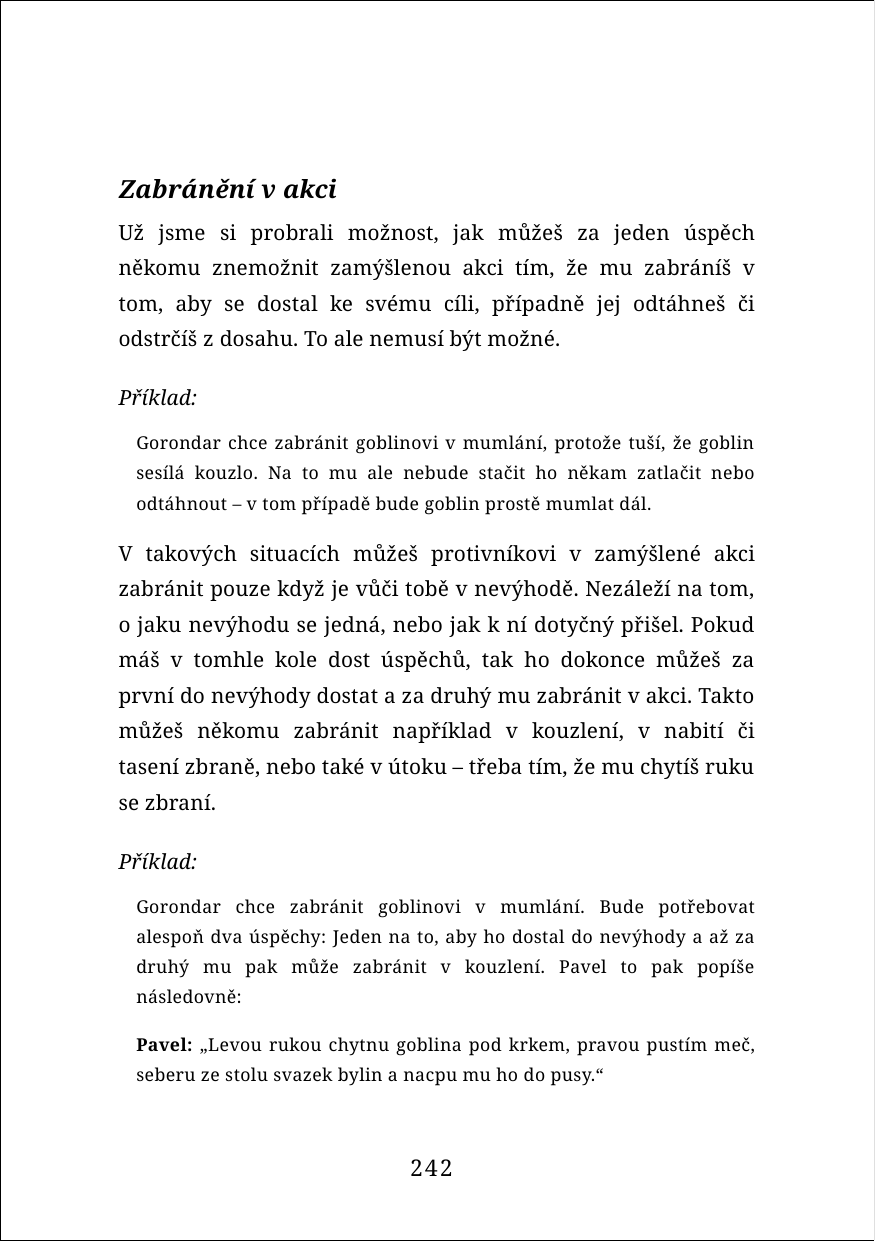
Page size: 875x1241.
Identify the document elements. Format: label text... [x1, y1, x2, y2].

subtitle Zabránění v akci [118, 172, 756, 206]
text Gorondar chce zabránit goblinovi v mumlání. Bude potřebovat alespoň dva úspěchy: Jeden na to, aby ho dostal do nevýhody a až za druhý mu pak může zabránit v kouzlení. Pavel to pak popíše následovně: [136, 894, 756, 1009]
text Už jsme si probrali možnost, jak můžeš za jeden úspěch někomu znemožnit zamýšlenou akci tím, že mu zabráníš v tom, aby se dostal ke svému cíli, případně jej odtáhneš či odstrčíš z dosahu. To ale nemusí být možné. [118, 218, 756, 353]
text Příklad: [118, 847, 756, 875]
text V takových situacích můžeš protivníkovi v zamýšlené akci zabránit pouze když je vůči tobě v nevýhodě. Nezáleží na tom, o jaku nevýhodu se jedná, nebo jak k ní dotyčný přišel. Pokud máš v tomhle kole dost úspěchů, tak ho dokonce můžeš za první do nevýhody dostat a za druhý mu zabránit v akci. Takto můžeš někomu zabránit například v kouzlení, v nabití či tasení zbraně, nebo také v útoku – třeba tím, že mu chytíš ruku se zbraní. [118, 539, 756, 816]
text Pavel: „Levou rukou chytnu goblina pod krkem, pravou pustím meč, seberu ze stolu svazek bylin a nacpu mu ho do pusy.“ [136, 1033, 756, 1087]
text Gorondar chce zabránit goblinovi v mumlání, protože tuší, že goblin sesílá kouzlo. Na to mu ale nebude stačit ho někam zatlačit nebo odtáhnout – v tom případě bude goblin prostě mumlat dál. [136, 431, 756, 515]
text Příklad: [118, 383, 756, 412]
